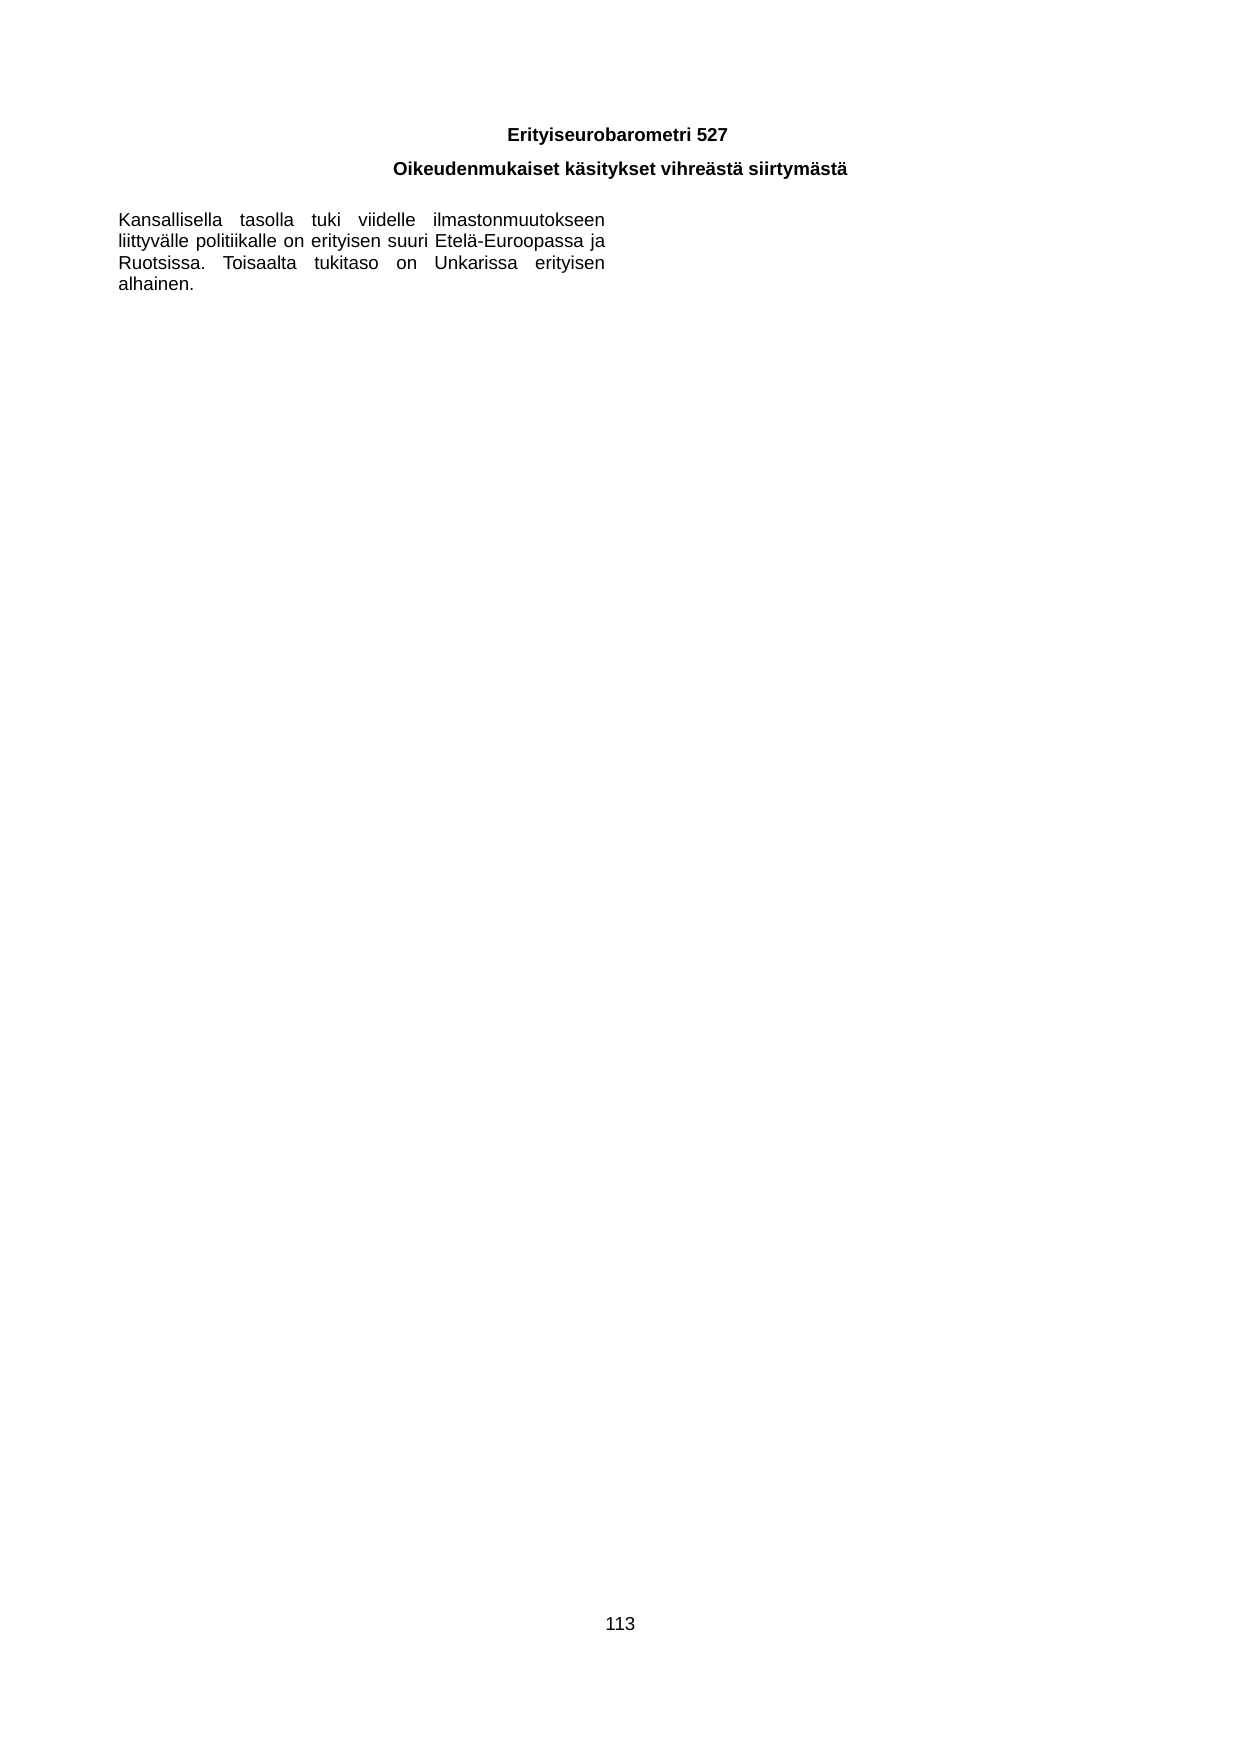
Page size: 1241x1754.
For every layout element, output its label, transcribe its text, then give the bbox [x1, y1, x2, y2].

text Kansallisella tasolla tuki viidelle ilmastonmuutokseen liittyvälle politiikalle on erityisen suuri Etelä-Euroopassa ja Ruotsissa. Toisaalta tukitaso on Unkarissa erityisen alhainen. [118, 208, 605, 295]
